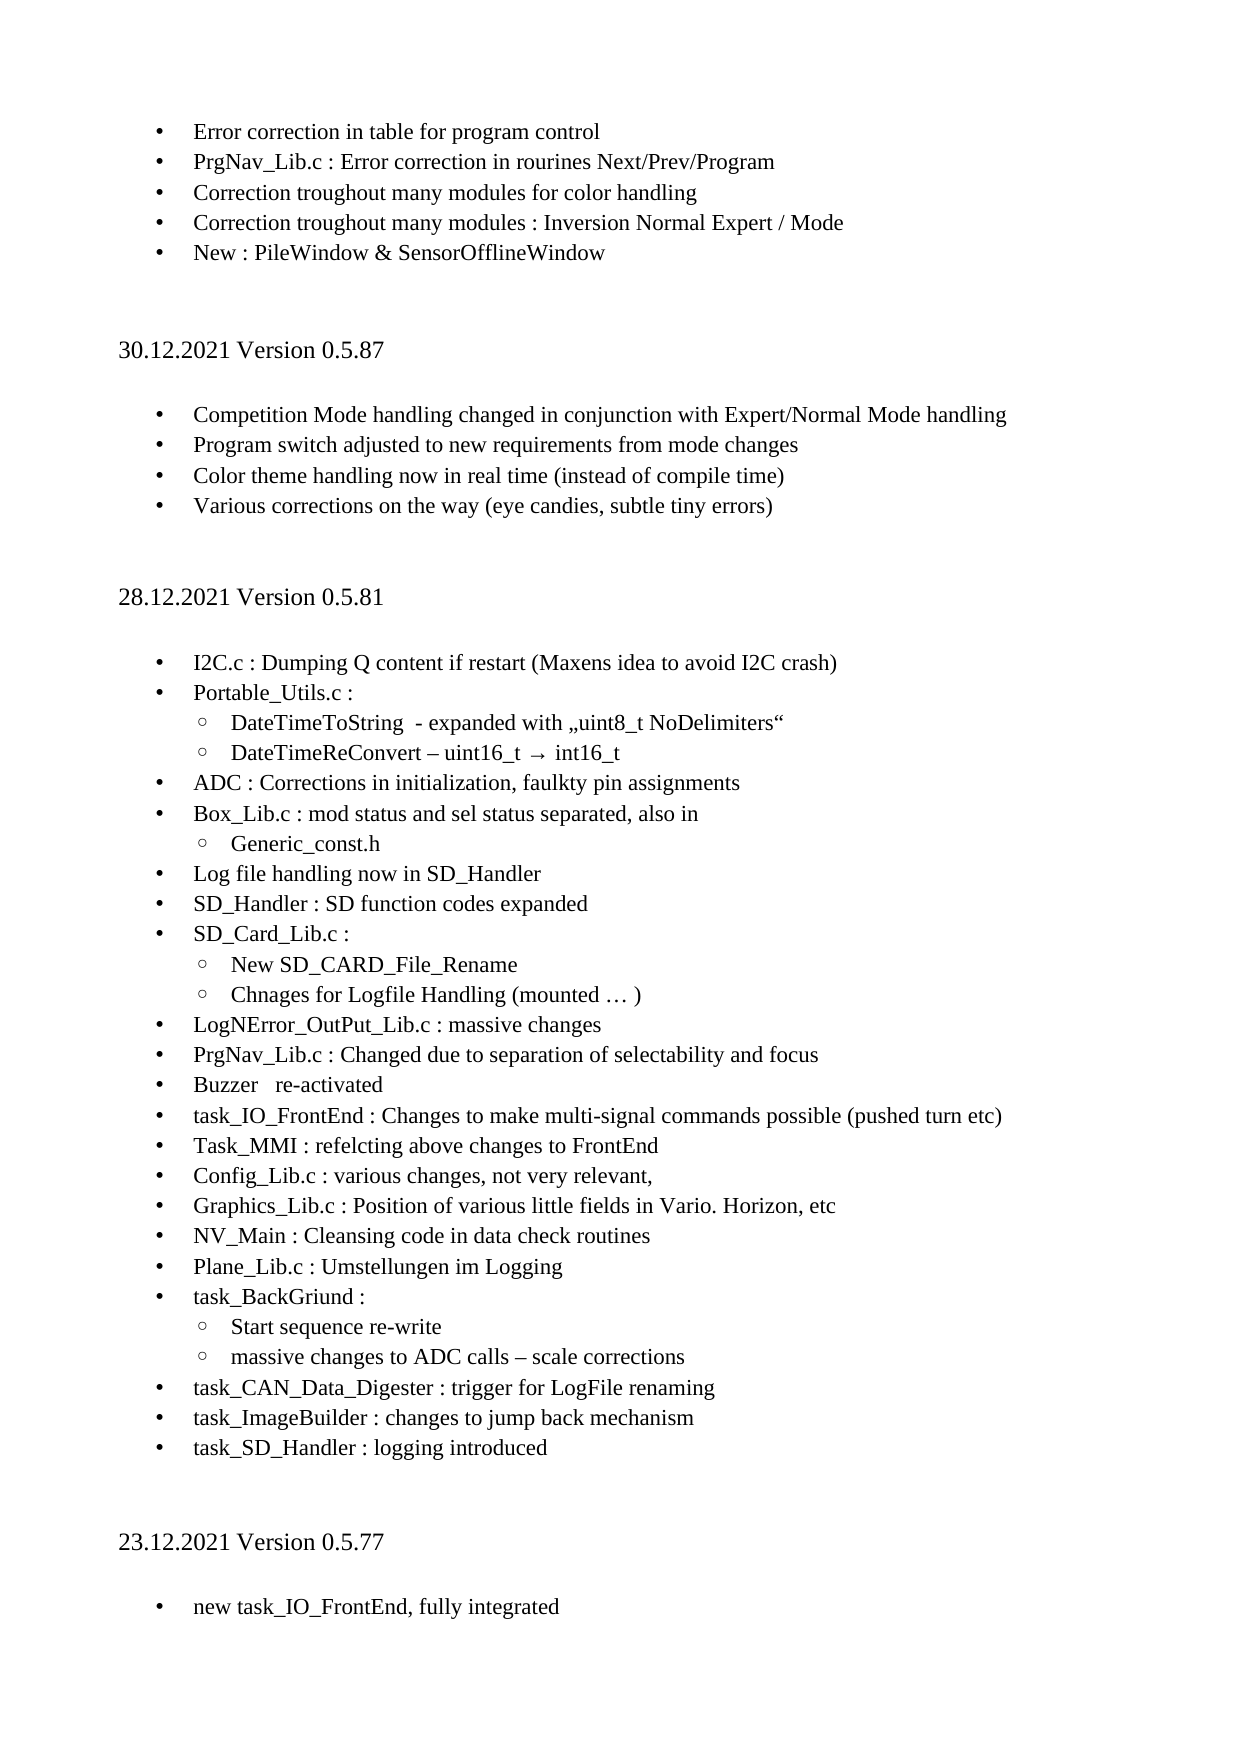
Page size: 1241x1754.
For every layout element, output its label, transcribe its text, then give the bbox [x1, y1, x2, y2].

list task_ImageBuilder : changes to jump back mechanism [156, 1404, 1122, 1430]
list SD_Handler : SD function codes expanded [156, 890, 1122, 917]
list Chnages for Logfile Handling (mounted … ) [193, 981, 1122, 1007]
list Color theme handling now in real time (instead of compile time) [156, 462, 1122, 488]
list Graphics_Lib.c : Position of various little fields in Vario. Horizon, etc [156, 1192, 1122, 1219]
list Portable_Utils.c : [156, 679, 1122, 705]
list NV_Main : Cleansing code in data check routines [156, 1222, 1122, 1249]
list DateTimeToString - expanded with „uint8_t NoDelimiters“ [193, 709, 1122, 735]
list LogNError_OutPut_Lib.c : massive changes [156, 1011, 1122, 1037]
list SD_Card_Lib.c : [156, 920, 1122, 947]
list task_SD_Handler : logging introduced [156, 1434, 1122, 1460]
list Error correction in table for program control [156, 118, 1122, 144]
list task_CAN_Data_Digester : trigger for LogFile renaming [156, 1373, 1122, 1400]
list new task_IO_FrontEnd, fully integrated [156, 1593, 1122, 1620]
list Buzzer re-activated [156, 1071, 1122, 1098]
list Correction troughout many modules for color handling [156, 178, 1122, 205]
list Config_Lib.c : various changes, not very relevant, [156, 1162, 1122, 1188]
list PrgNav_Lib.c : Changed due to separation of selectability and focus [156, 1041, 1122, 1068]
list Plane_Lib.c : Umstellungen im Logging [156, 1253, 1122, 1279]
list DateTimeReConvert – uint16_t → int16_t [193, 739, 1122, 766]
list Box_Lib.c : mod status and sel status separated, also in [156, 799, 1122, 826]
list Log file handling now in SD_Handler [156, 860, 1122, 886]
list Program switch adjusted to new requirements from mode changes [156, 431, 1122, 458]
list Various corrections on the way (eye candies, subtle tiny errors) [156, 492, 1122, 518]
list massive changes to ADC calls – scale corrections [193, 1343, 1122, 1370]
list Generic_const.h [193, 830, 1122, 856]
list Competition Mode handling changed in conjunction with Expert/Normal Mode handling [156, 401, 1122, 428]
list New SD_CARD_File_Rename [193, 951, 1122, 977]
list PrgNav_Lib.c : Error correction in rourines Next/Prev/Program [156, 148, 1122, 175]
list task_BackGriund : [156, 1283, 1122, 1309]
list Task_MMI : refelcting above changes to FrontEnd [156, 1132, 1122, 1158]
list Start sequence re-write [193, 1313, 1122, 1339]
list I2C.c : Dumping Q content if restart (Maxens idea to avoid I2C crash) [156, 648, 1122, 675]
text 30.12.2021 Version 0.5.87 [118, 335, 1122, 364]
text 28.12.2021 Version 0.5.81 [118, 582, 1122, 611]
text 23.12.2021 Version 0.5.77 [118, 1527, 1122, 1556]
list Correction troughout many modules : Inversion Normal Expert / Mode [156, 209, 1122, 235]
list New : PileWindow & SensorOfflineWindow [156, 239, 1122, 265]
list ADC : Corrections in initialization, faulkty pin assignments [156, 769, 1122, 796]
list task_IO_FrontEnd : Changes to make multi-signal commands possible (pushed turn etc) [156, 1102, 1122, 1128]
